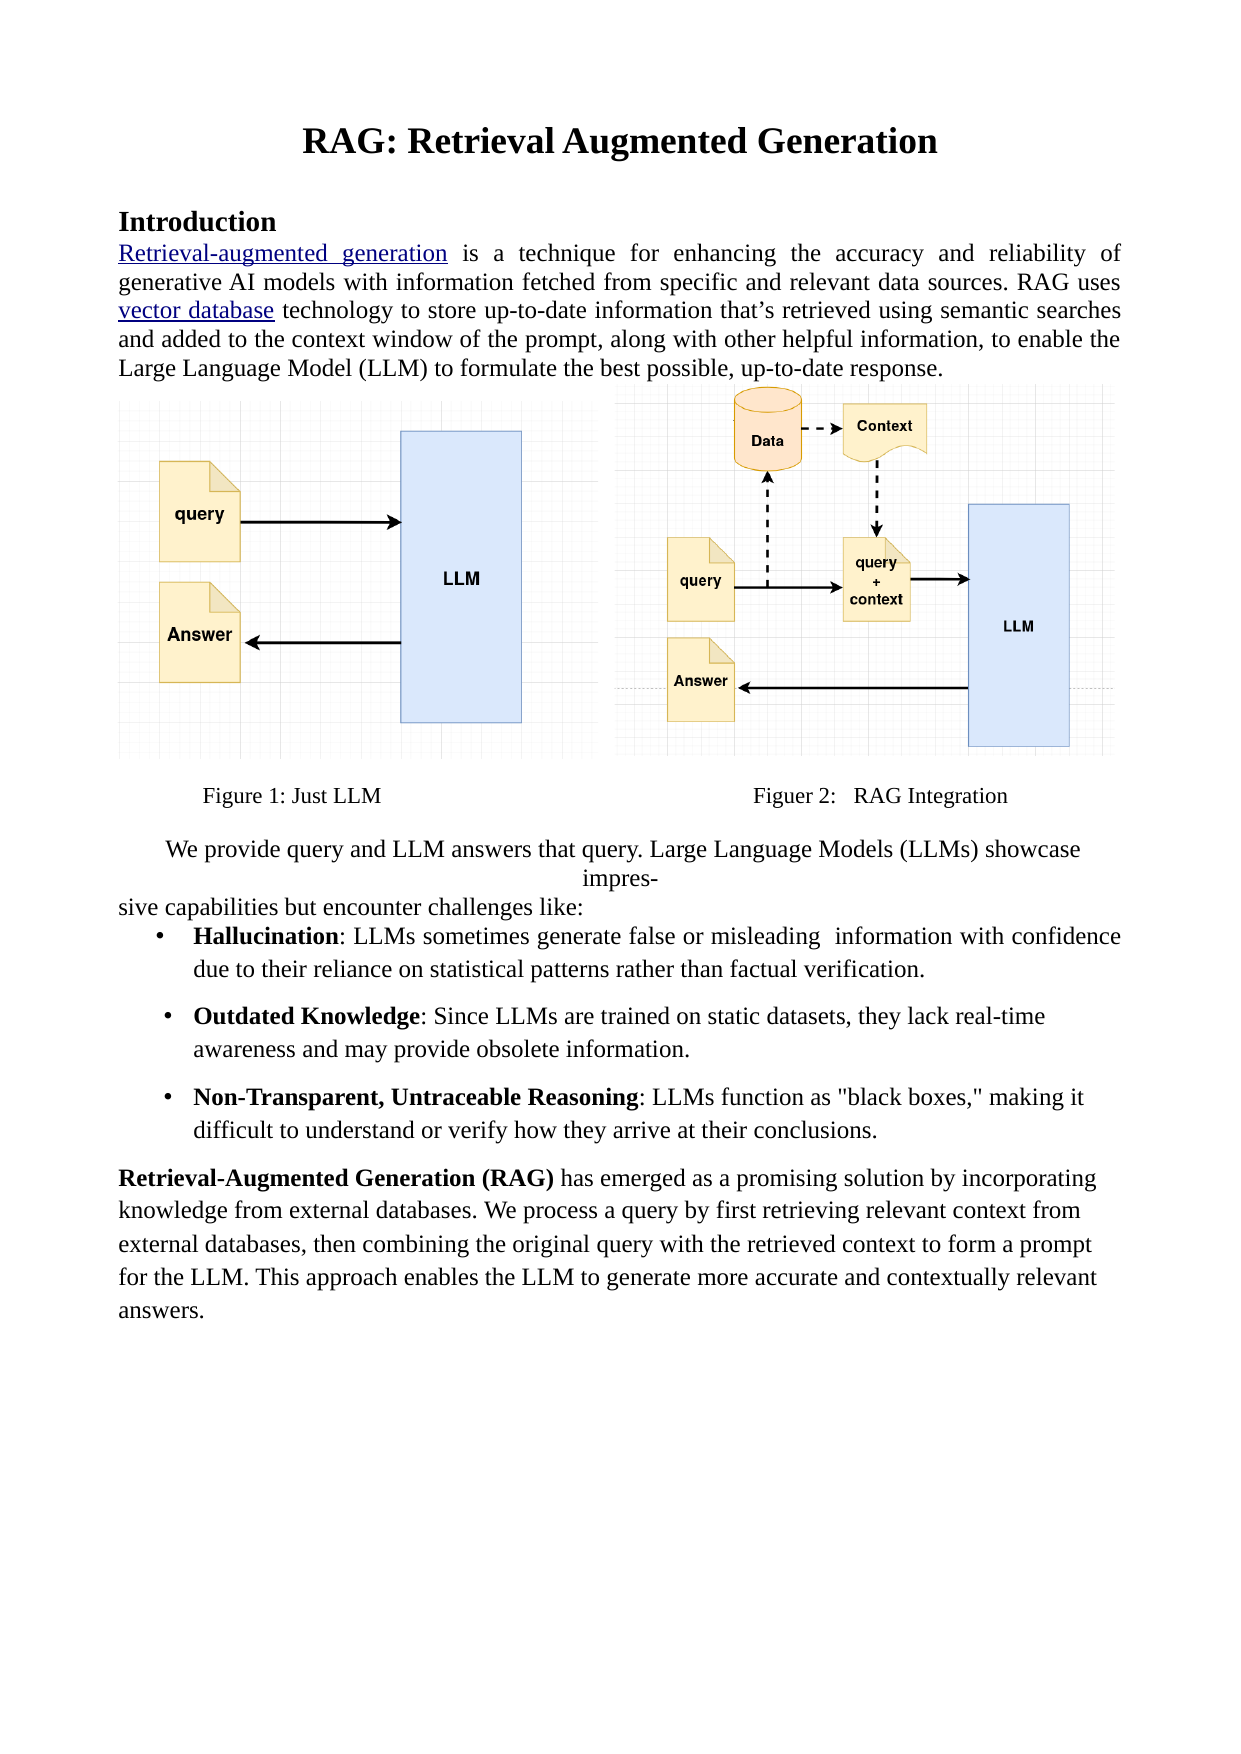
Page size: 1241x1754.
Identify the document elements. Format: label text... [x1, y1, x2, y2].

list Hallucination: LLMs sometimes generate false or misleading information with confidence due to their reliance on statistical patterns rather than factual verification. [156, 921, 1122, 982]
list Outdated Knowledge: Since LLMs are trained on static datasets, they lack real-time awareness and may provide obsolete information. [164, 1001, 1122, 1063]
text Introduction [118, 204, 1122, 238]
picture [117, 401, 599, 759]
list Non-Transparent, Untraceable Reasoning: LLMs function as "black boxes," making it difficult to understand or verify how they arrive at their conclusions. [164, 1082, 1122, 1144]
text We provide query and LLM answers that query. Large Language Models (LLMs) showcase impres- [118, 834, 1122, 892]
text Retrieval-augmented generation is a technique for enhancing the accuracy and reliability of generative AI models with information fetched from specific and relevant data sources. RAG uses vector database technology to store up-to-date information that’s retrieved using semantic searches and added to the context window of the prompt, along with other helpful information, to enable the Large Language Model (LLM) to formulate the best possible, up-to-date response. [118, 238, 1122, 382]
text Figure 1: Just LLM Figuer 2: RAG Integration [118, 727, 1122, 808]
text Retrieval-Augmented Generation (RAG) has emerged as a promising solution by incorporating knowledge from external databases. We process a query by first retrieving relevant context from external databases, then combining the original query with the retrieved context to form a prompt for the LLM. This approach enables the LLM to generate more accurate and contextually relevant answers. [118, 1163, 1122, 1323]
picture [614, 384, 1115, 756]
text RAG: Retrieval Augmented Generation [118, 118, 1122, 161]
text sive capabilities but encounter challenges like: [118, 892, 1122, 921]
